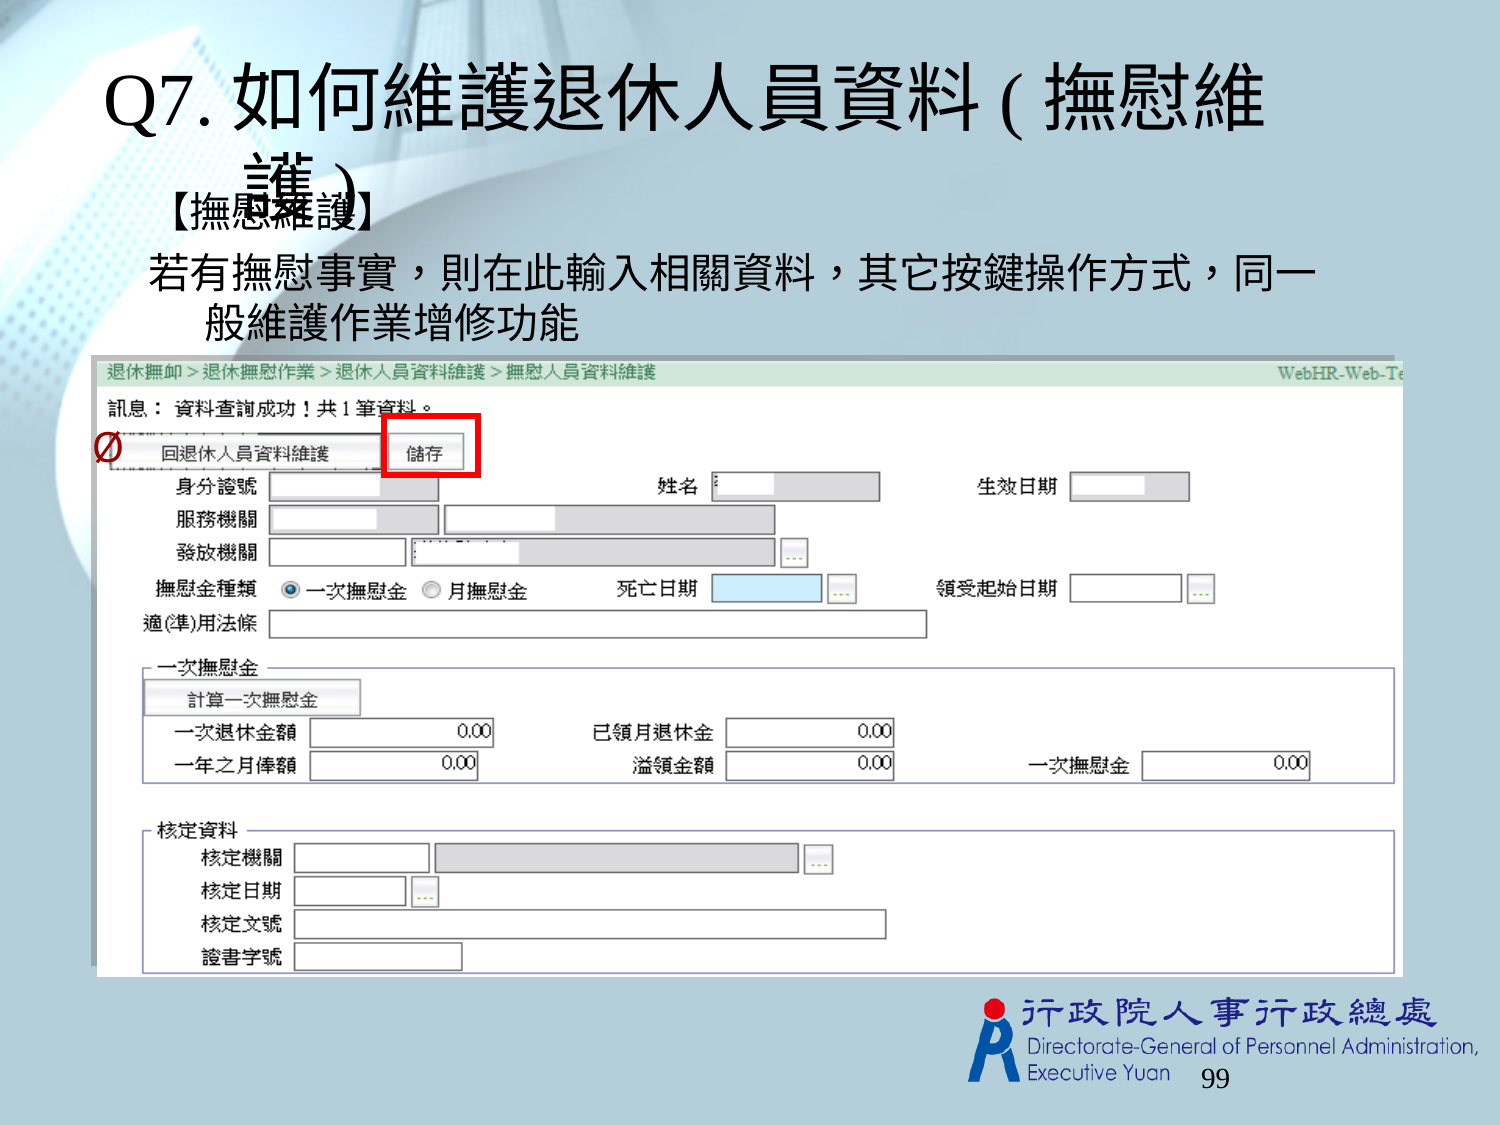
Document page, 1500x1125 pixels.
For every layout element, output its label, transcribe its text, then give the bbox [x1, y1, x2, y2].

picture [97, 361, 1403, 977]
title Q7.如何維護退休人員資料(撫慰維護) [88, 42, 1341, 161]
text_box [1185, 1058, 1499, 1125]
list 【撫慰維護】 若有撫慰事實，則在此輸入相關資料，其它按鍵操作方式，同一般維護作業增修功能 [76, 178, 1352, 854]
